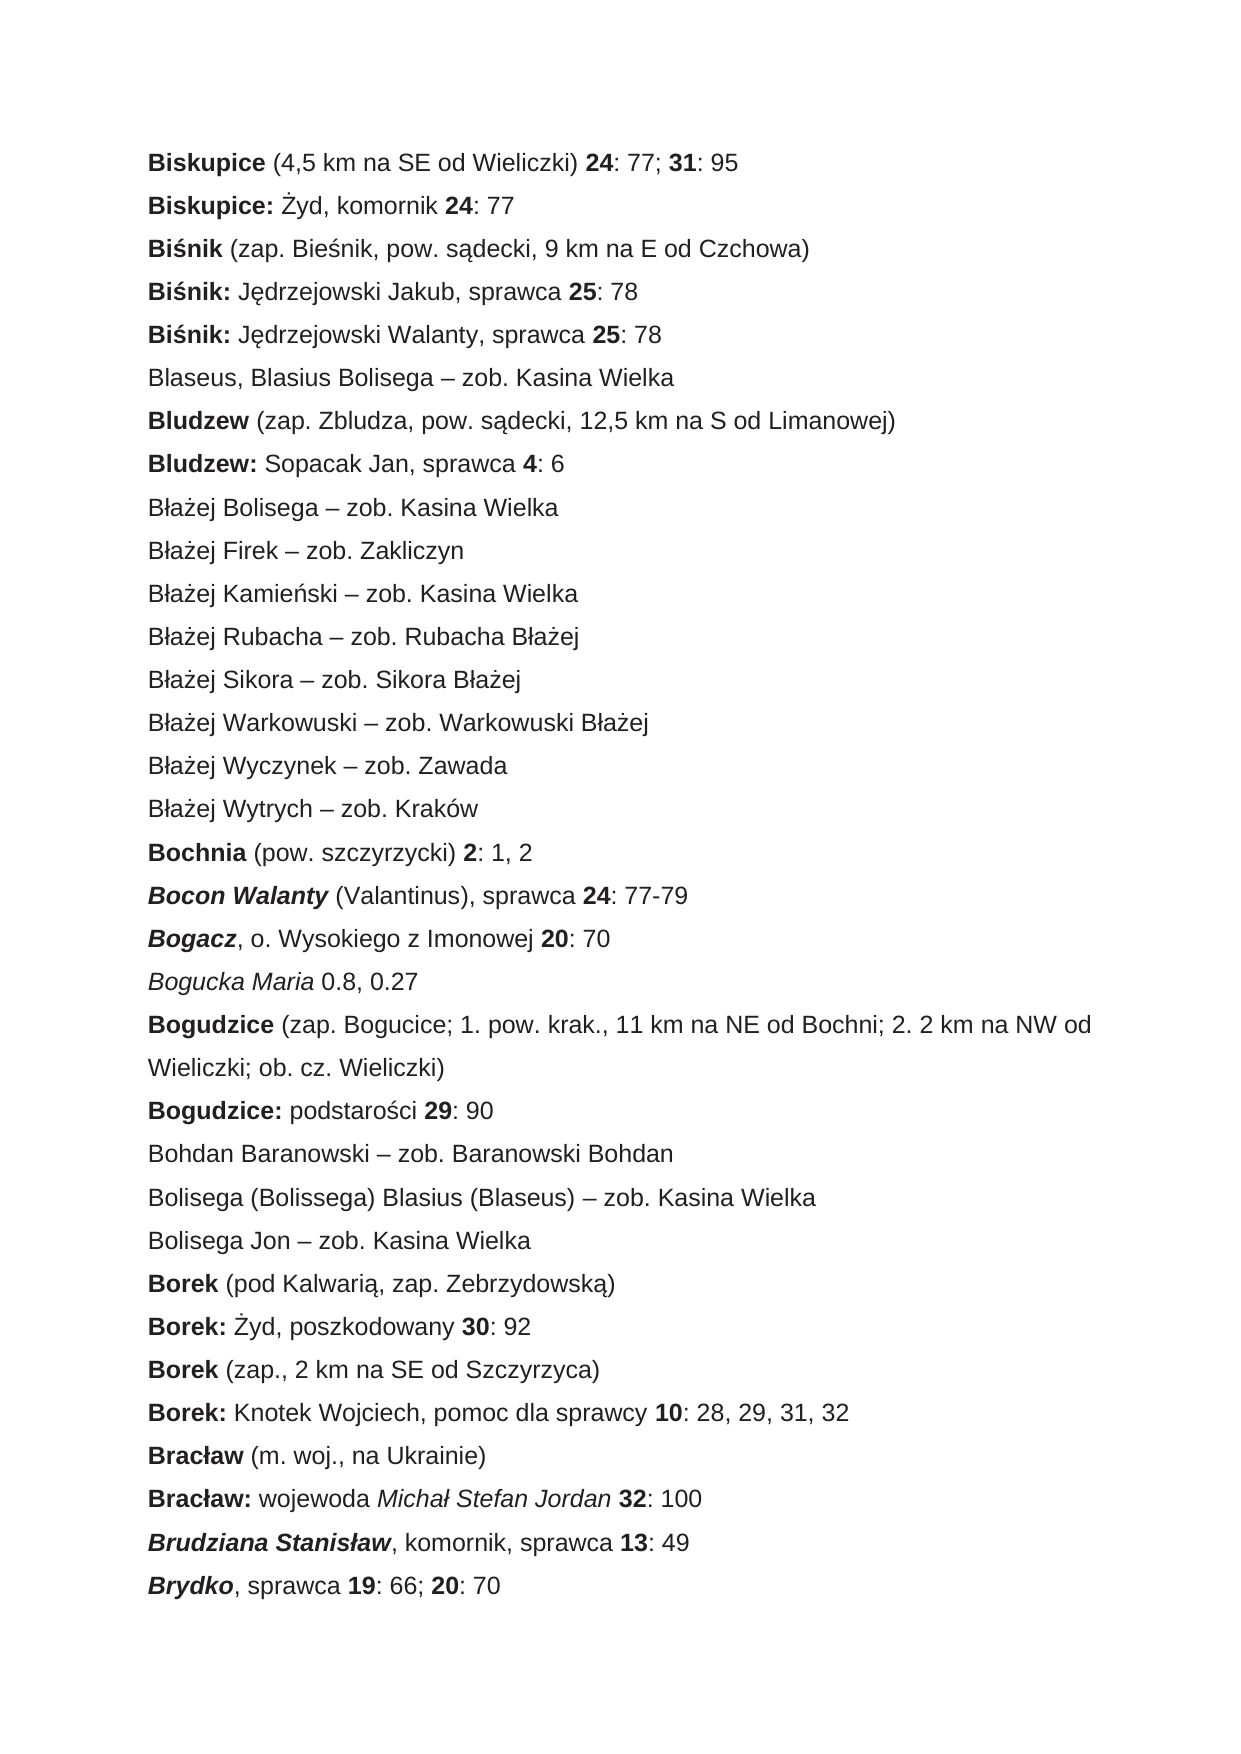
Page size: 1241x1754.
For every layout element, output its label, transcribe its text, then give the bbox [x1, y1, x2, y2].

text Biskupice (4,5 km na SE od Wieliczki) 24: 77; 31: 95 [148, 148, 1093, 176]
text Bohdan Baranowski – zob. Baranowski Bohdan [148, 1139, 1093, 1168]
text Biśnik: Jędrzejowski Jakub, sprawca 25: 78 [148, 277, 1093, 306]
text Bogucka Maria 0.8, 0.27 [148, 967, 1093, 996]
text Brydko, sprawca 19: 66; 20: 70 [148, 1571, 1093, 1599]
text Błażej Sikora – zob. Sikora Błażej [148, 665, 1093, 694]
text Bolisega (Bolissega) Blasius (Blaseus) – zob. Kasina Wielka [148, 1183, 1093, 1211]
text Błażej Kamieński – zob. Kasina Wielka [148, 579, 1093, 608]
text Błażej Warkowuski – zob. Warkowuski Błażej [148, 708, 1093, 737]
text Borek (pod Kalwarią, zap. Zebrzydowską) [148, 1269, 1093, 1298]
text Biskupice: Żyd, komornik 24: 77 [148, 191, 1093, 219]
text Błażej Rubacha – zob. Rubacha Błażej [148, 622, 1093, 651]
text Bocon Walanty (Valantinus), sprawca 24: 77-79 [148, 881, 1093, 909]
text Borek: Żyd, poszkodowany 30: 92 [148, 1312, 1093, 1341]
text Błażej Bolisega – zob. Kasina Wielka [148, 493, 1093, 521]
text Bracław: wojewoda Michał Stefan Jordan 32: 100 [148, 1484, 1093, 1513]
text Błażej Firek – zob. Zakliczyn [148, 536, 1093, 564]
text Biśnik: Jędrzejowski Walanty, sprawca 25: 78 [148, 320, 1093, 349]
text Bludzew: Sopacak Jan, sprawca 4: 6 [148, 449, 1093, 478]
text Bludzew (zap. Zbludza, pow. sądecki, 12,5 km na S od Limanowej) [148, 406, 1093, 435]
text Biśnik (zap. Bieśnik, pow. sądecki, 9 km na E od Czchowa) [148, 234, 1093, 263]
text Bracław (m. woj., na Ukrainie) [148, 1441, 1093, 1470]
text Bochnia (pow. szczyrzycki) 2: 1, 2 [148, 838, 1093, 866]
text Brudziana Stanisław, komornik, sprawca 13: 49 [148, 1528, 1093, 1556]
text Borek: Knotek Wojciech, pomoc dla sprawcy 10: 28, 29, 31, 32 [148, 1398, 1093, 1427]
text Bolisega Jon – zob. Kasina Wielka [148, 1226, 1093, 1254]
text Bogacz, o. Wysokiego z Imonowej 20: 70 [148, 924, 1093, 953]
text Bogudzice (zap. Bogucice; 1. pow. krak., 11 km na NE od Bochni; 2. 2 km na NW od Wieliczki; ob. cz. Wieliczki) [148, 1010, 1093, 1082]
text Błażej Wytrych – zob. Kraków [148, 794, 1093, 823]
text Bogudzice: podstarości 29: 90 [148, 1096, 1093, 1125]
text Blaseus, Blasius Bolisega – zob. Kasina Wielka [148, 363, 1093, 392]
text Błażej Wyczynek – zob. Zawada [148, 751, 1093, 780]
text Borek (zap., 2 km na SE od Szczyrzyca) [148, 1355, 1093, 1384]
